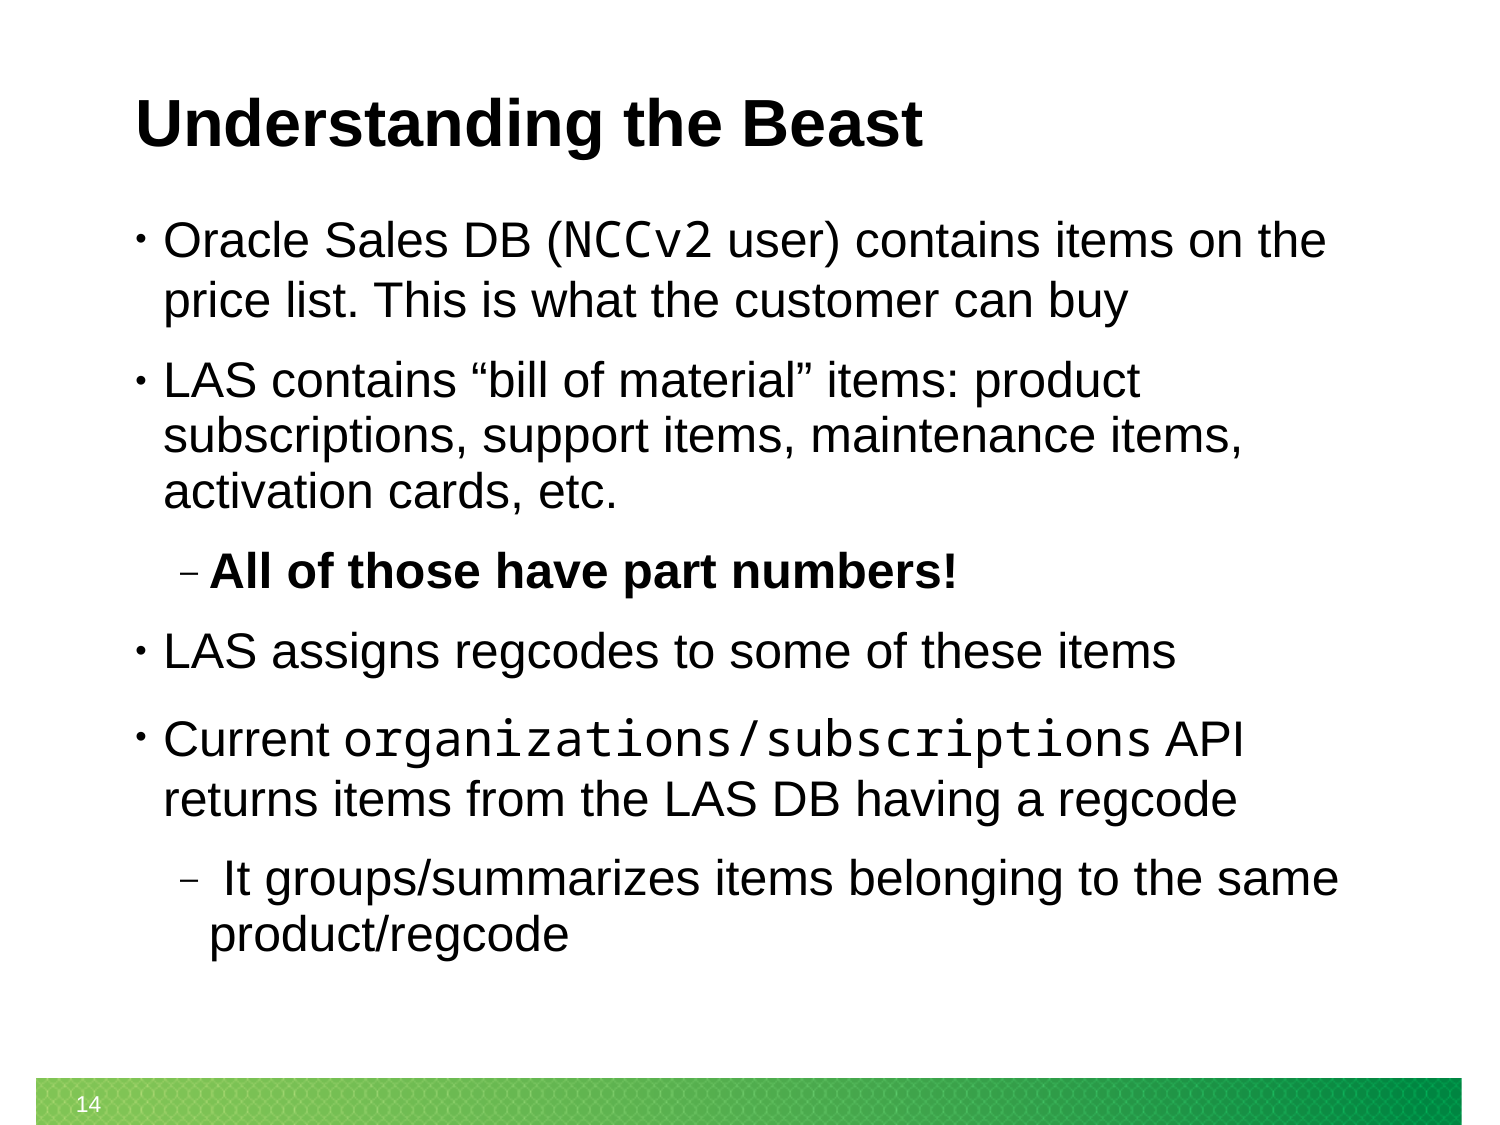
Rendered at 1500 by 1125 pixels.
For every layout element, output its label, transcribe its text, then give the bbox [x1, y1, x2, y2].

list Oracle Sales DB (NCCv2 user) contains items on the price list. This is what the customer can buy LAS contains “bill of material” items: product subscriptions, support items, maintenance items, activation cards, etc. All of those have part numbers! LAS assigns regcodes to some of these items Current organizations/subscriptions API returns items from the LAS DB having a regcode It groups/summarizes items belonging to the same product/regcode [135, 203, 1396, 946]
title Understanding the Beast [135, 41, 1372, 203]
picture [36, 1078, 1462, 1125]
